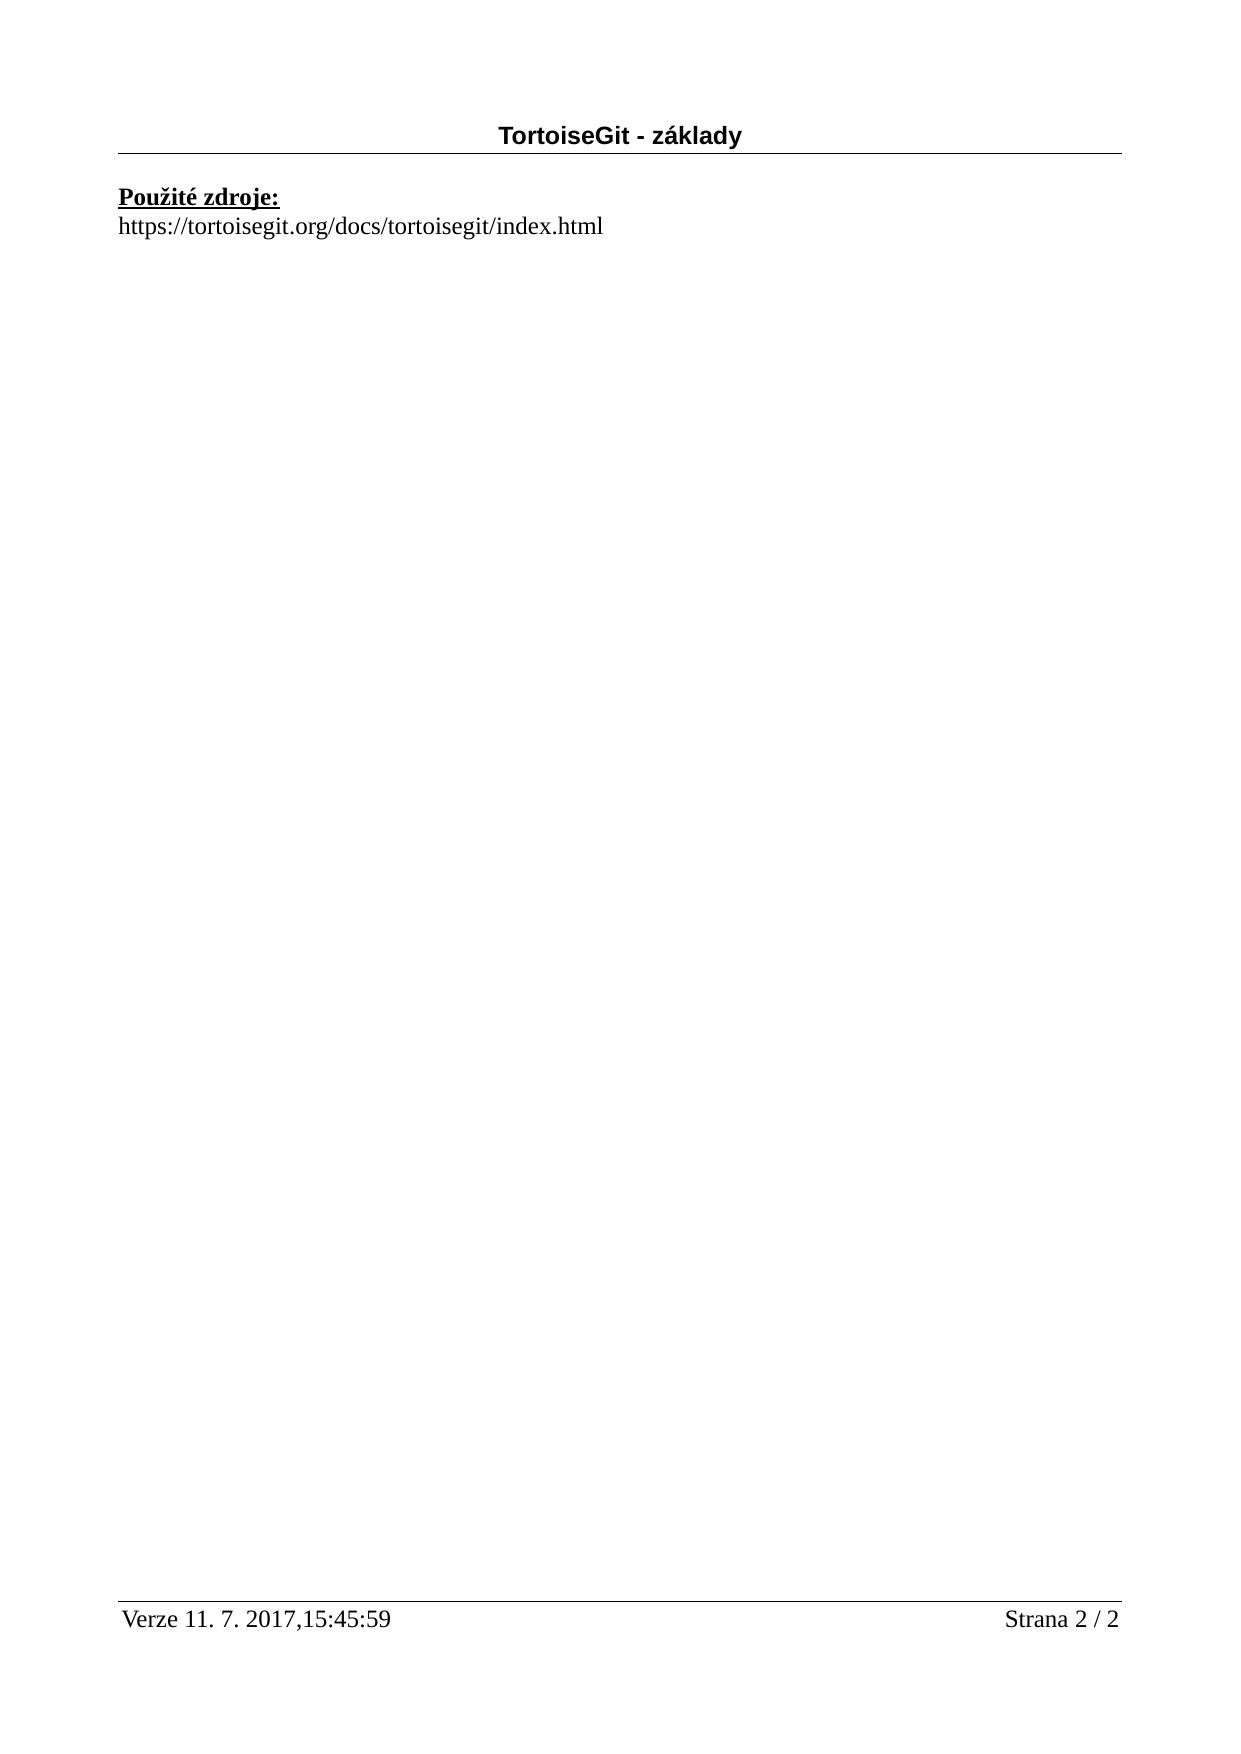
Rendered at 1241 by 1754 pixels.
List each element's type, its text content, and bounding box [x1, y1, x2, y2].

text Použité zdroje: [118, 182, 1122, 211]
text https://tortoisegit.org/docs/tortoisegit/index.html [118, 211, 1122, 240]
